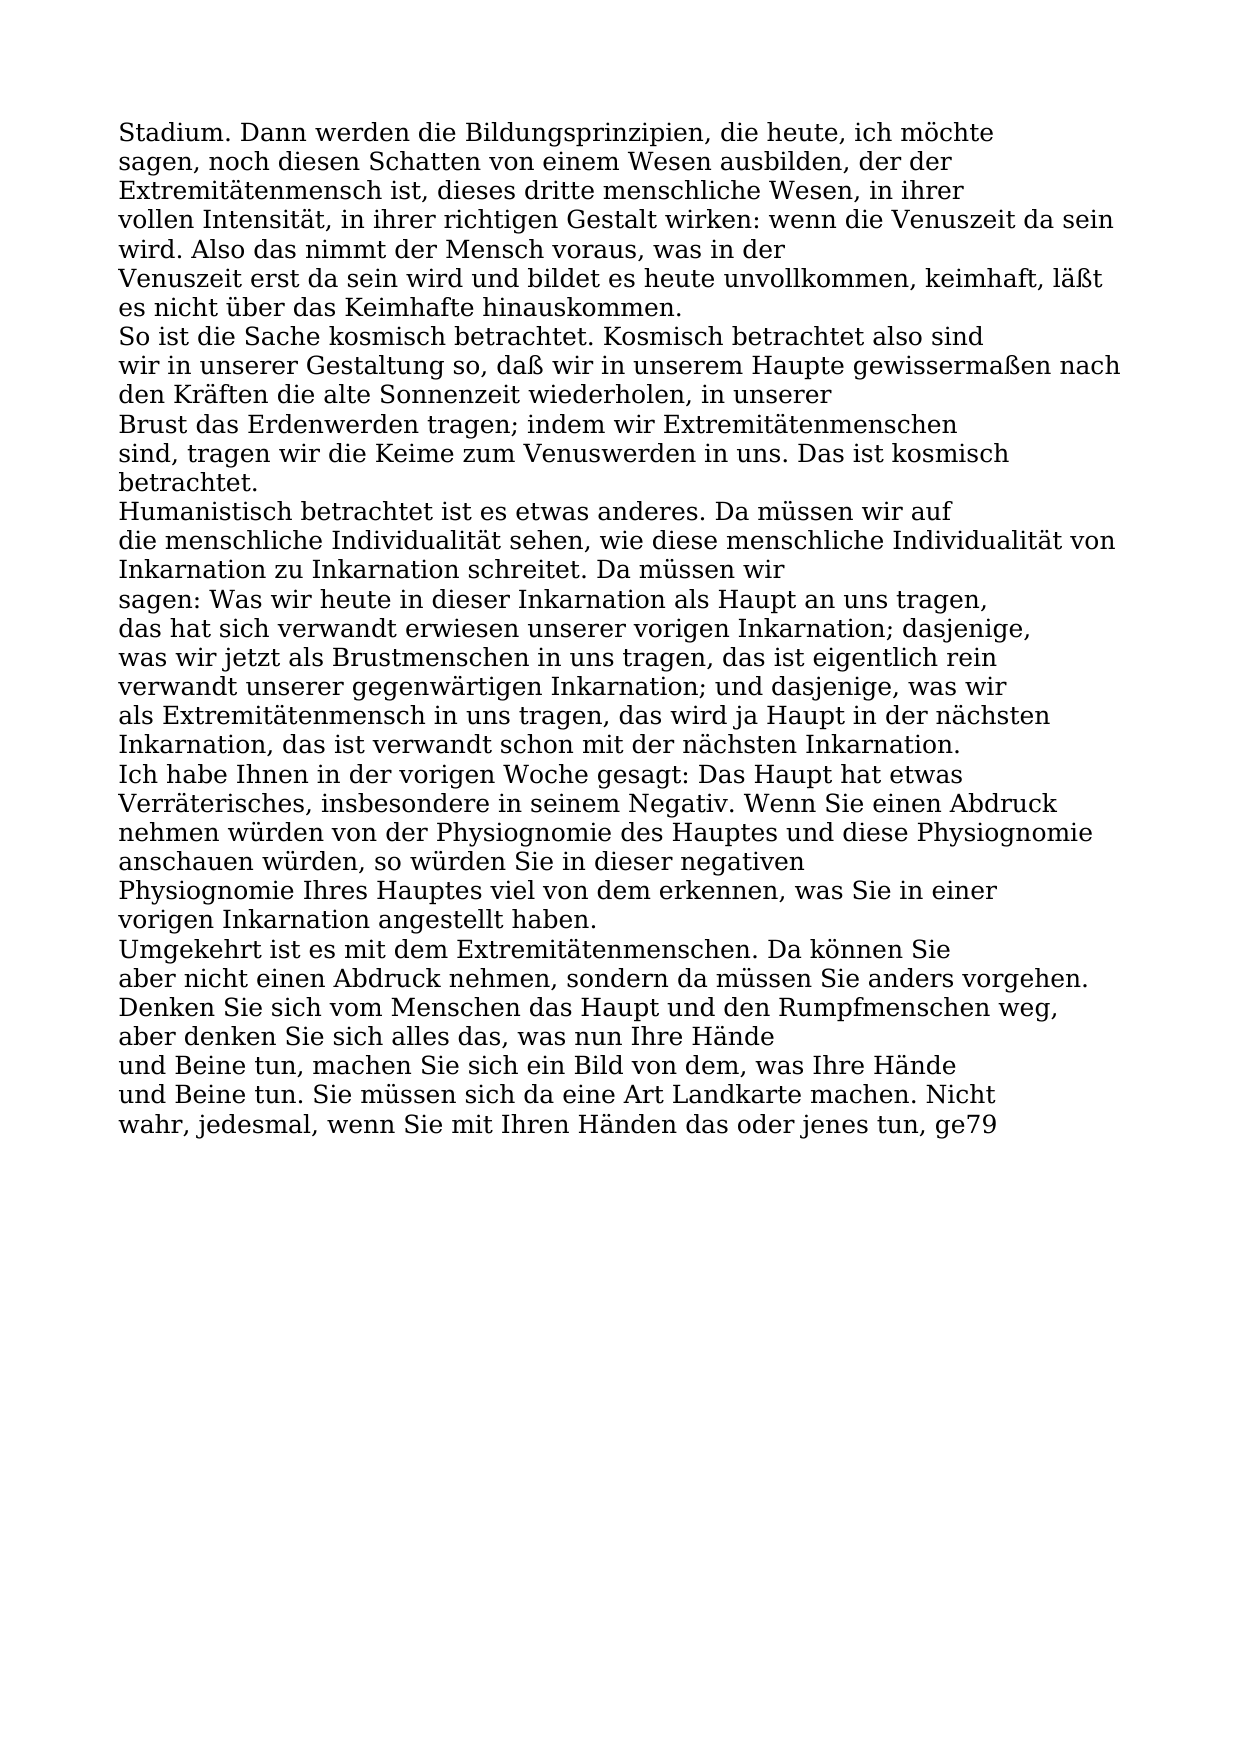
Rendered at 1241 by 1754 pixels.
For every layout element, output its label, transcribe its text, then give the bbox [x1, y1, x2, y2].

text Humanistisch betrachtet ist es etwas anderes. Da müssen wir auf [118, 497, 1122, 526]
text das hat sich verwandt erwiesen unserer vorigen Inkarnation; dasjenige, [118, 614, 1122, 643]
text Ich habe Ihnen in der vorigen Woche gesagt: Das Haupt hat etwas Verräterisches, insbesondere in seinem Negativ. Wenn Sie einen Abdruck [118, 760, 1122, 818]
text Umgekehrt ist es mit dem Extremitätenmenschen. Da können Sie [118, 935, 1122, 964]
text sagen, noch diesen Schatten von einem Wesen ausbilden, der der [118, 147, 1122, 176]
text was wir jetzt als Brustmenschen in uns tragen, das ist eigentlich rein [118, 643, 1122, 672]
text verwandt unserer gegenwärtigen Inkarnation; und dasjenige, was wir [118, 672, 1122, 701]
text Brust das Erdenwerden tragen; indem wir Extremitätenmenschen [118, 410, 1122, 439]
text betrachtet. [118, 468, 1122, 497]
text Extremitätenmensch ist, dieses dritte menschliche Wesen, in ihrer [118, 176, 1122, 206]
text Venuszeit erst da sein wird und bildet es heute unvollkommen, keimhaft, läßt es nicht über das Keimhafte hinauskommen. [118, 264, 1122, 322]
text als Extremitätenmensch in uns tragen, das wird ja Haupt in der nächsten Inkarnation, das ist verwandt schon mit der nächsten Inkarnation. [118, 701, 1122, 760]
text und Beine tun, machen Sie sich ein Bild von dem, was Ihre Hände [118, 1051, 1122, 1081]
text sind, tragen wir die Keime zum Venuswerden in uns. Das ist kosmisch [118, 439, 1122, 468]
text und Beine tun. Sie müssen sich da eine Art Landkarte machen. Nicht [118, 1081, 1122, 1110]
text vollen Intensität, in ihrer richtigen Gestalt wirken: wenn die Venuszeit da sein wird. Also das nimmt der Mensch voraus, was in der [118, 206, 1122, 264]
text wahr, jedesmal, wenn Sie mit Ihren Händen das oder jenes tun, ge79 [118, 1110, 1122, 1139]
text nehmen würden von der Physiognomie des Hauptes und diese Physiognomie anschauen würden, so würden Sie in dieser negativen [118, 818, 1122, 876]
text wir in unserer Gestaltung so, daß wir in unserem Haupte gewissermaßen nach den Kräften die alte Sonnenzeit wiederholen, in unserer [118, 351, 1122, 410]
text So ist die Sache kosmisch betrachtet. Kosmisch betrachtet also sind [118, 322, 1122, 351]
text aber nicht einen Abdruck nehmen, sondern da müssen Sie anders vorgehen. Denken Sie sich vom Menschen das Haupt und den Rumpfmenschen weg, aber denken Sie sich alles das, was nun Ihre Hände [118, 964, 1122, 1051]
text vorigen Inkarnation angestellt haben. [118, 906, 1122, 935]
text Physiognomie Ihres Hauptes viel von dem erkennen, was Sie in einer [118, 876, 1122, 906]
text Stadium. Dann werden die Bildungsprinzipien, die heute, ich möchte [118, 118, 1122, 147]
text sagen: Was wir heute in dieser Inkarnation als Haupt an uns tragen, [118, 585, 1122, 614]
text die menschliche Individualität sehen, wie diese menschliche Individualität von Inkarnation zu Inkarnation schreitet. Da müssen wir [118, 526, 1122, 585]
